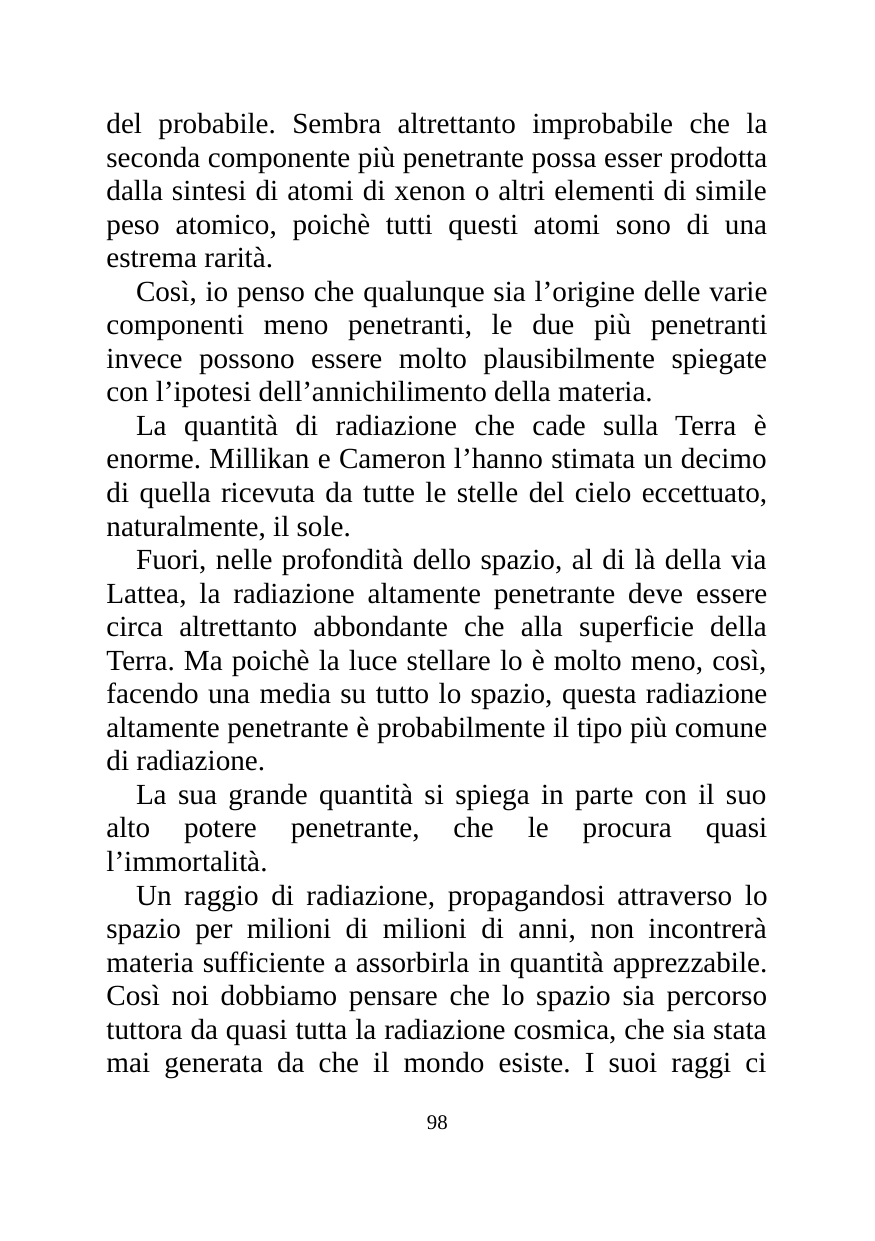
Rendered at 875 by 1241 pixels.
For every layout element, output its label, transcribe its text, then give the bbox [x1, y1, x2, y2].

text La sua grande quantità si spiega in parte con il suo alto potere penetrante, che le procura quasi l’immortalità. [106, 777, 768, 878]
text Un raggio di radiazione, propagandosi attraverso lo spazio per milioni di milioni di anni, non incontrerà materia sufficiente a assorbirla in quantità apprezzabile. Così noi dobbiamo pensare che lo spazio sia percorso tuttora da quasi tutta la radiazione cosmica, che sia stata mai generata da che il mondo esiste. I suoi raggi ci [106, 878, 768, 1079]
text La quantità di radiazione che cade sulla Terra è enorme. Millikan e Cameron l’hanno stimata un decimo di quella ricevuta da tutte le stelle del cielo eccettuato, naturalmente, il sole. [106, 408, 768, 542]
text Fuori, nelle profondità dello spazio, al di là della via Lattea, la radiazione altamente penetrante deve essere circa altrettanto abbondante che alla superficie della Terra. Ma poichè la luce stellare lo è molto meno, così, facendo una media su tutto lo spazio, questa radiazione altamente penetrante è probabilmente il tipo più comune di radiazione. [106, 542, 768, 777]
text del probabile. Sembra altrettanto improbabile che la seconda componente più penetrante possa esser prodotta dalla sintesi di atomi di xenon o altri elementi di simile peso atomico, poichè tutti questi atomi sono di una estrema rarità. [106, 106, 768, 274]
text Così, io penso che qualunque sia l’origine delle varie componenti meno penetranti, le due più penetranti invece possono essere molto plausibilmente spiegate con l’ipotesi dell’annichilimento della materia. [106, 274, 768, 408]
